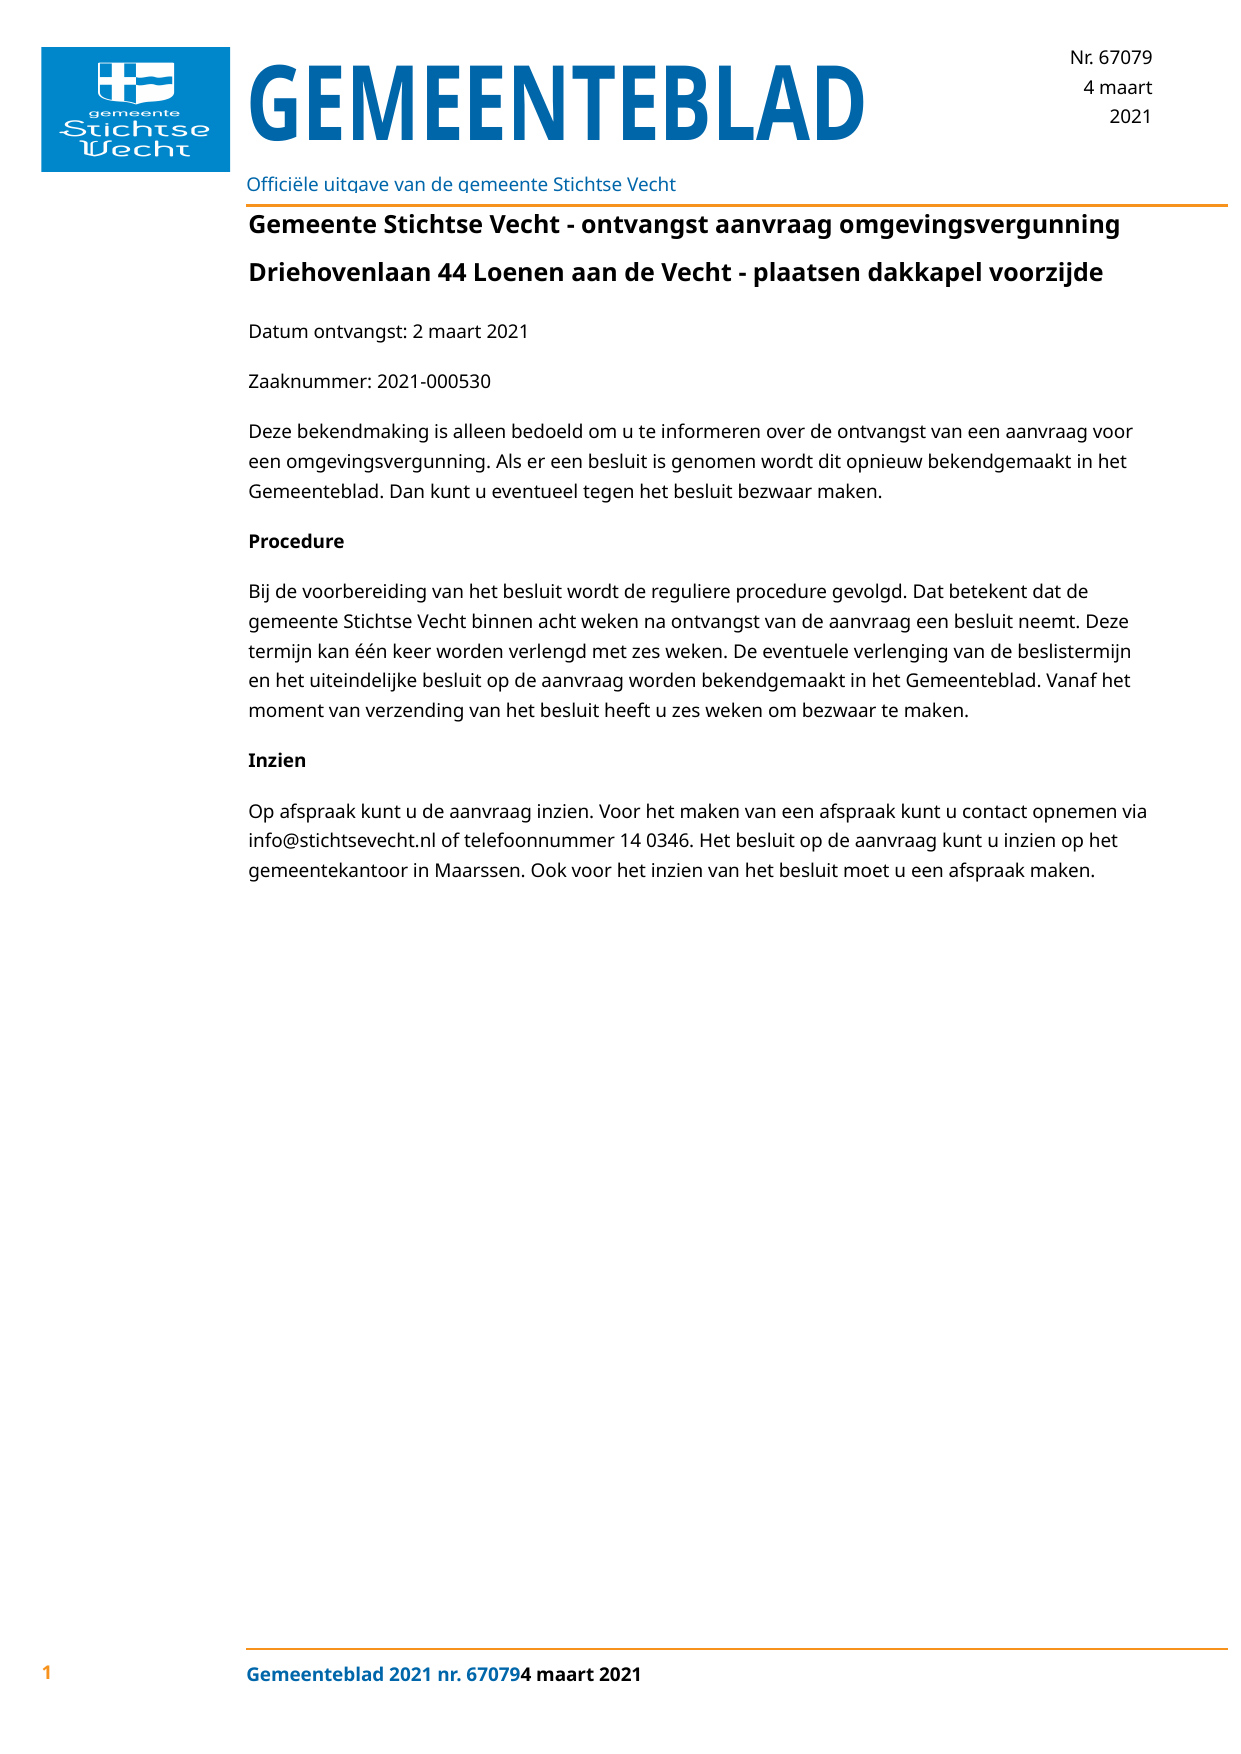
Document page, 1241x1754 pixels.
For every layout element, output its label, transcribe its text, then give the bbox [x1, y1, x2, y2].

text Zaaknummer: 2021-000530 [248, 368, 1152, 394]
text Bij de voorbereiding van het besluit wordt de reguliere procedure gevolgd. Dat betekent dat de gemeente Stichtse Vecht binnen acht weken na ontvangst van de aanvraag een besluit neemt. Deze termijn kan één keer worden verlengd met zes weken. De eventuele verlenging van de beslistermijn en het uiteindelijke besluit op de aanvraag worden bekendgemaakt in het Gemeenteblad. Vanaf het moment van verzending van het besluit heeft u zes weken om bezwaar te maken. [248, 579, 1152, 723]
text Op afspraak kunt u de aanvraag inzien. Voor het maken van een afspraak kunt u contact opnemen via info@stichtsevecht.nl of telefoonnummer 14 0346. Het besluit op de aanvraag kunt u inzien op het gemeentekantoor in Maarssen. Ook voor het inzien van het besluit moet u een afspraak maken. [248, 798, 1152, 883]
picture [137, 63, 174, 103]
text Inzien [248, 747, 1152, 773]
text Datum ontvangst: 2 maart 2021 [248, 318, 1152, 344]
picture [99, 63, 135, 101]
text Deze bekendmaking is alleen bedoeld om u te informeren over de ontvangst van een aanvraag voor een omgevingsvergunning. Als er een besluit is genomen wordt dit opnieuw bekendgemaakt in het Gemeenteblad. Dan kunt u eventueel tegen het besluit bezwaar maken. [248, 419, 1152, 504]
text Procedure [248, 528, 1152, 554]
text Gemeente Stichtse Vecht - ontvangst aanvraag omgevingsvergunning Driehovenlaan 44 Loenen aan de Vecht - plaatsen dakkapel voorzijde [248, 207, 1152, 288]
